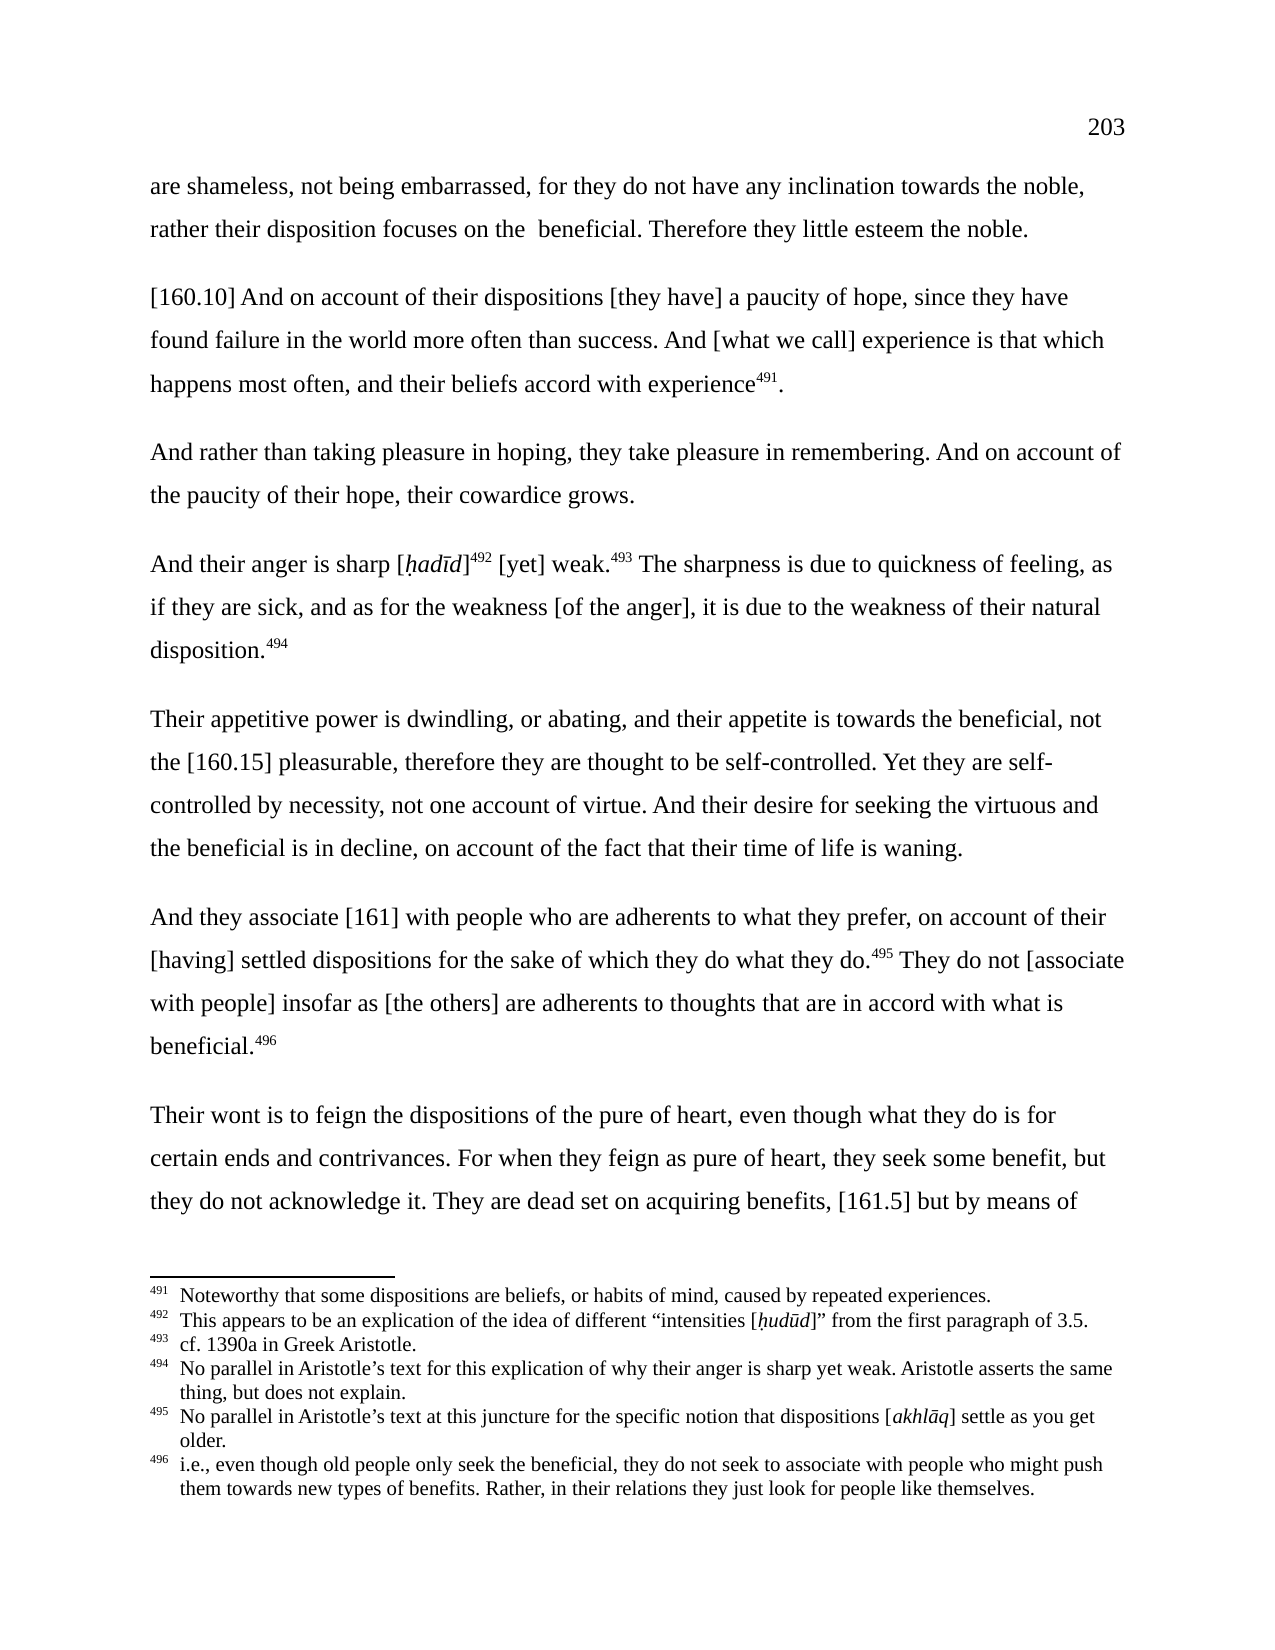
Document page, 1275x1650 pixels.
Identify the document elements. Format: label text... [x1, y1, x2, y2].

text Their appetitive power is dwindling, or abating, and their appetite is towards the beneficial, not the [160.15] pleasurable, therefore they are thought to be self-controlled. Yet they are self-controlled by necessity, not one account of virtue. And their desire for seeking the virtuous and the beneficial is in decline, on account of the fact that their time of life is waning. [150, 704, 1125, 862]
text And their anger is sharp [ḥadīd] [yet] weak. The sharpness is due to quickness of feeling, as if they are sick, and as for the weakness [of the anger], it is due to the weakness of their natural disposition. [150, 549, 1125, 664]
text [160.10] And on account of their dispositions [they have] a paucity of hope, since they have found failure in the world more often than success. And [what we call] experience is that which happens most often, and their beliefs accord with experience. [150, 282, 1125, 397]
text cf. 1390a in Greek Aristotle. [150, 1332, 1125, 1356]
text i.e., even though old people only seek the beneficial, they do not seek to associate with people who might push them towards new types of benefits. Rather, in their relations they just look for people like themselves. [150, 1452, 1125, 1500]
text are shameless, not being embarrassed, for they do not have any inclination towards the noble, rather their disposition focuses on the beneficial. Therefore they little esteem the noble. [150, 171, 1125, 243]
text And they associate [161] with people who are adherents to what they prefer, on account of their [having] settled dispositions for the sake of which they do what they do. They do not [associate with people] insofar as [the others] are adherents to thoughts that are in accord with what is beneficial. [150, 902, 1125, 1060]
text Their wont is to feign the dispositions of the pure of heart, even though what they do is for certain ends and contrivances. For when they feign as pure of heart, they seek some benefit, but they do not acknowledge it. They are dead set on acquiring benefits, [161.5] but by means of [150, 1100, 1125, 1215]
text No parallel in Aristotle’s text for this explication of why their anger is sharp yet weak. Aristotle asserts the same thing, but does not explain. [150, 1356, 1125, 1404]
text Noteworthy that some dispositions are beliefs, or habits of mind, caused by repeated experiences. [150, 1283, 1125, 1307]
text And rather than taking pleasure in hoping, they take pleasure in remembering. And on account of the paucity of their hope, their cowardice grows. [150, 437, 1125, 509]
text No parallel in Aristotle’s text at this juncture for the specific notion that dispositions [akhlāq] settle as you get older. [150, 1404, 1125, 1452]
text This appears to be an explication of the idea of different “intensities [ḥudūd]” from the first paragraph of 3.5. [150, 1307, 1125, 1332]
